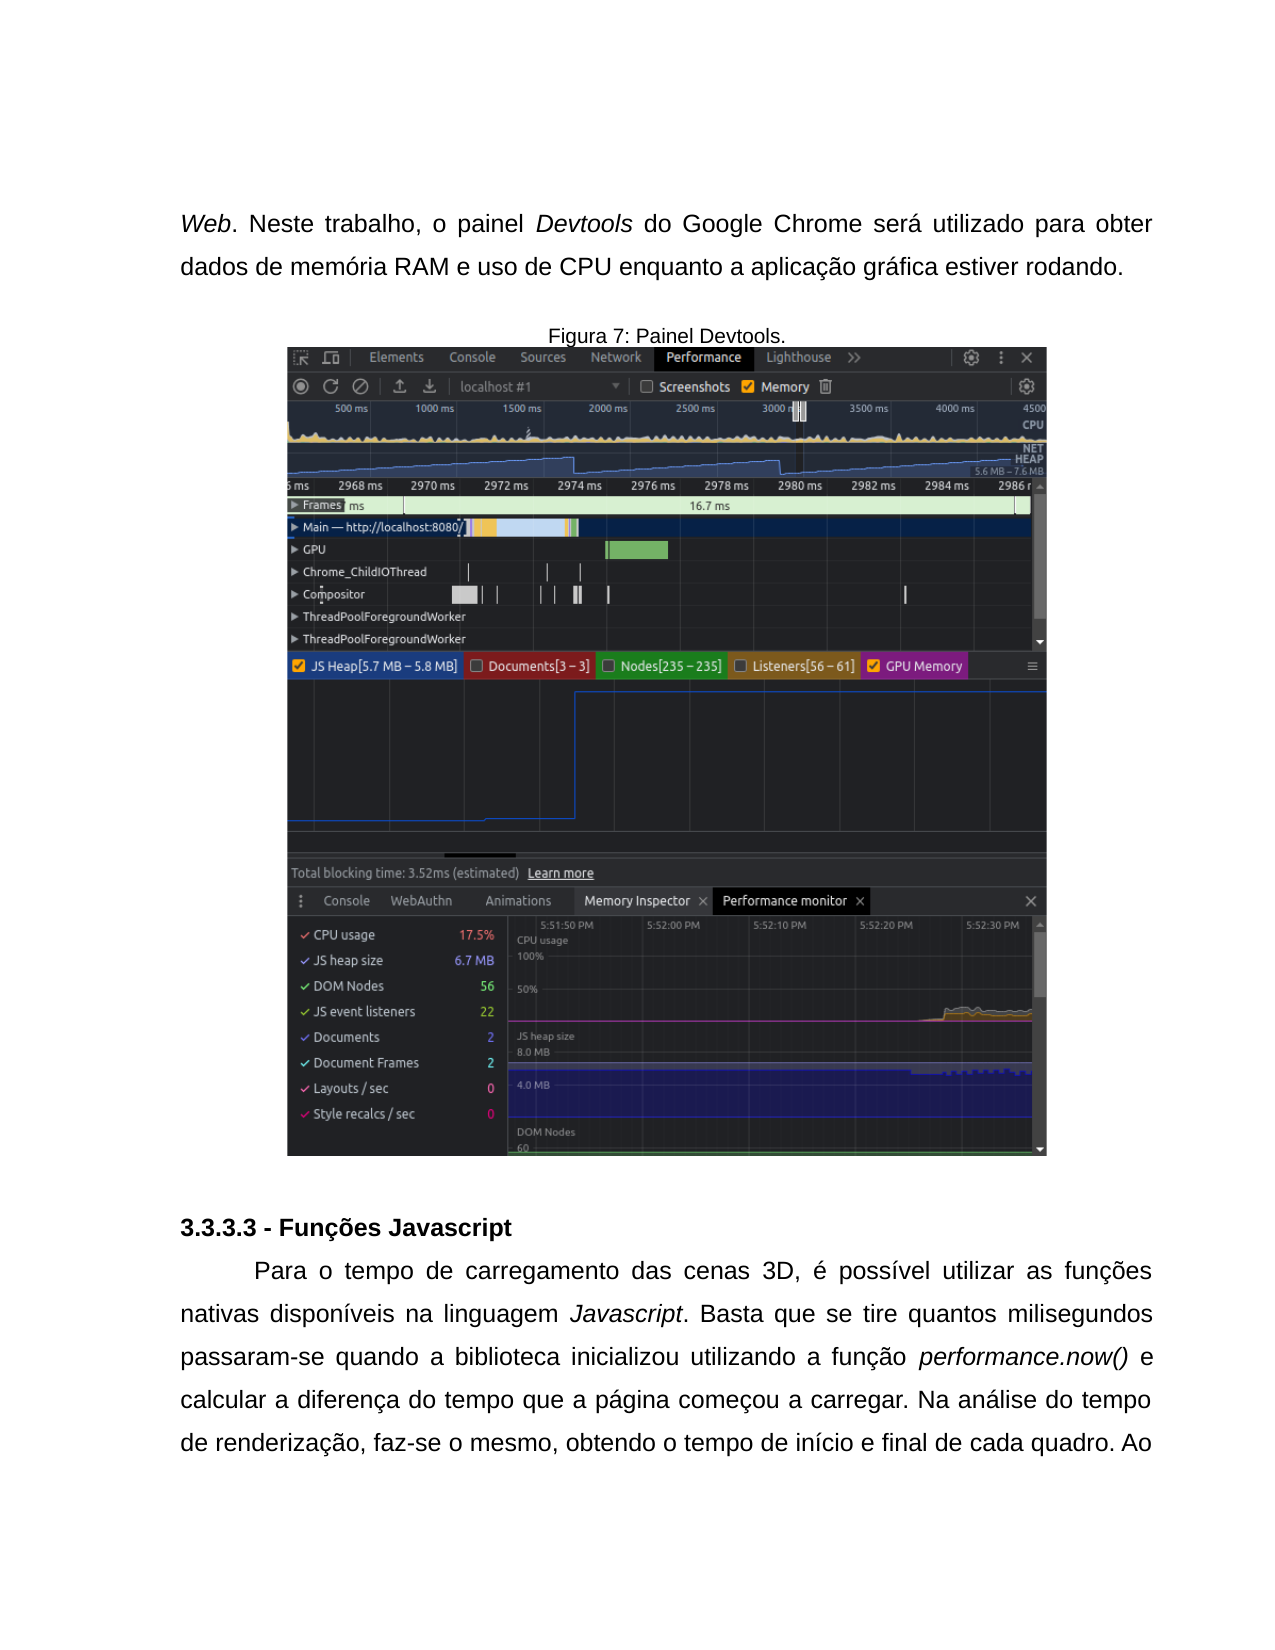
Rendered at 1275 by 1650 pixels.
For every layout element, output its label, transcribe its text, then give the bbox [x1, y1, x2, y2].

subtitle 3.3.3.3 - Funções Javascript [180, 1213, 1154, 1241]
text Web. Neste trabalho, o painel Devtools do Google Chrome será utilizado para obter dados de memória RAM e uso de CPU enquanto a aplicação gráfica estiver rodando. [180, 209, 1154, 281]
text Figura 7: Painel Devtools. [287, 324, 1047, 347]
text Para o tempo de carregamento das cenas 3D, é possível utilizar as funções nativas disponíveis na linguagem Javascript. Basta que se tire quantos milisegundos passaram-se quando a biblioteca inicializou utilizando a função performance.now() e calcular a diferença do tempo que a página começou a carregar. Na análise do tempo de renderização, faz-se o mesmo, obtendo o tempo de início e final de cada quadro. Ao [180, 1256, 1154, 1457]
picture [287, 347, 1047, 1156]
